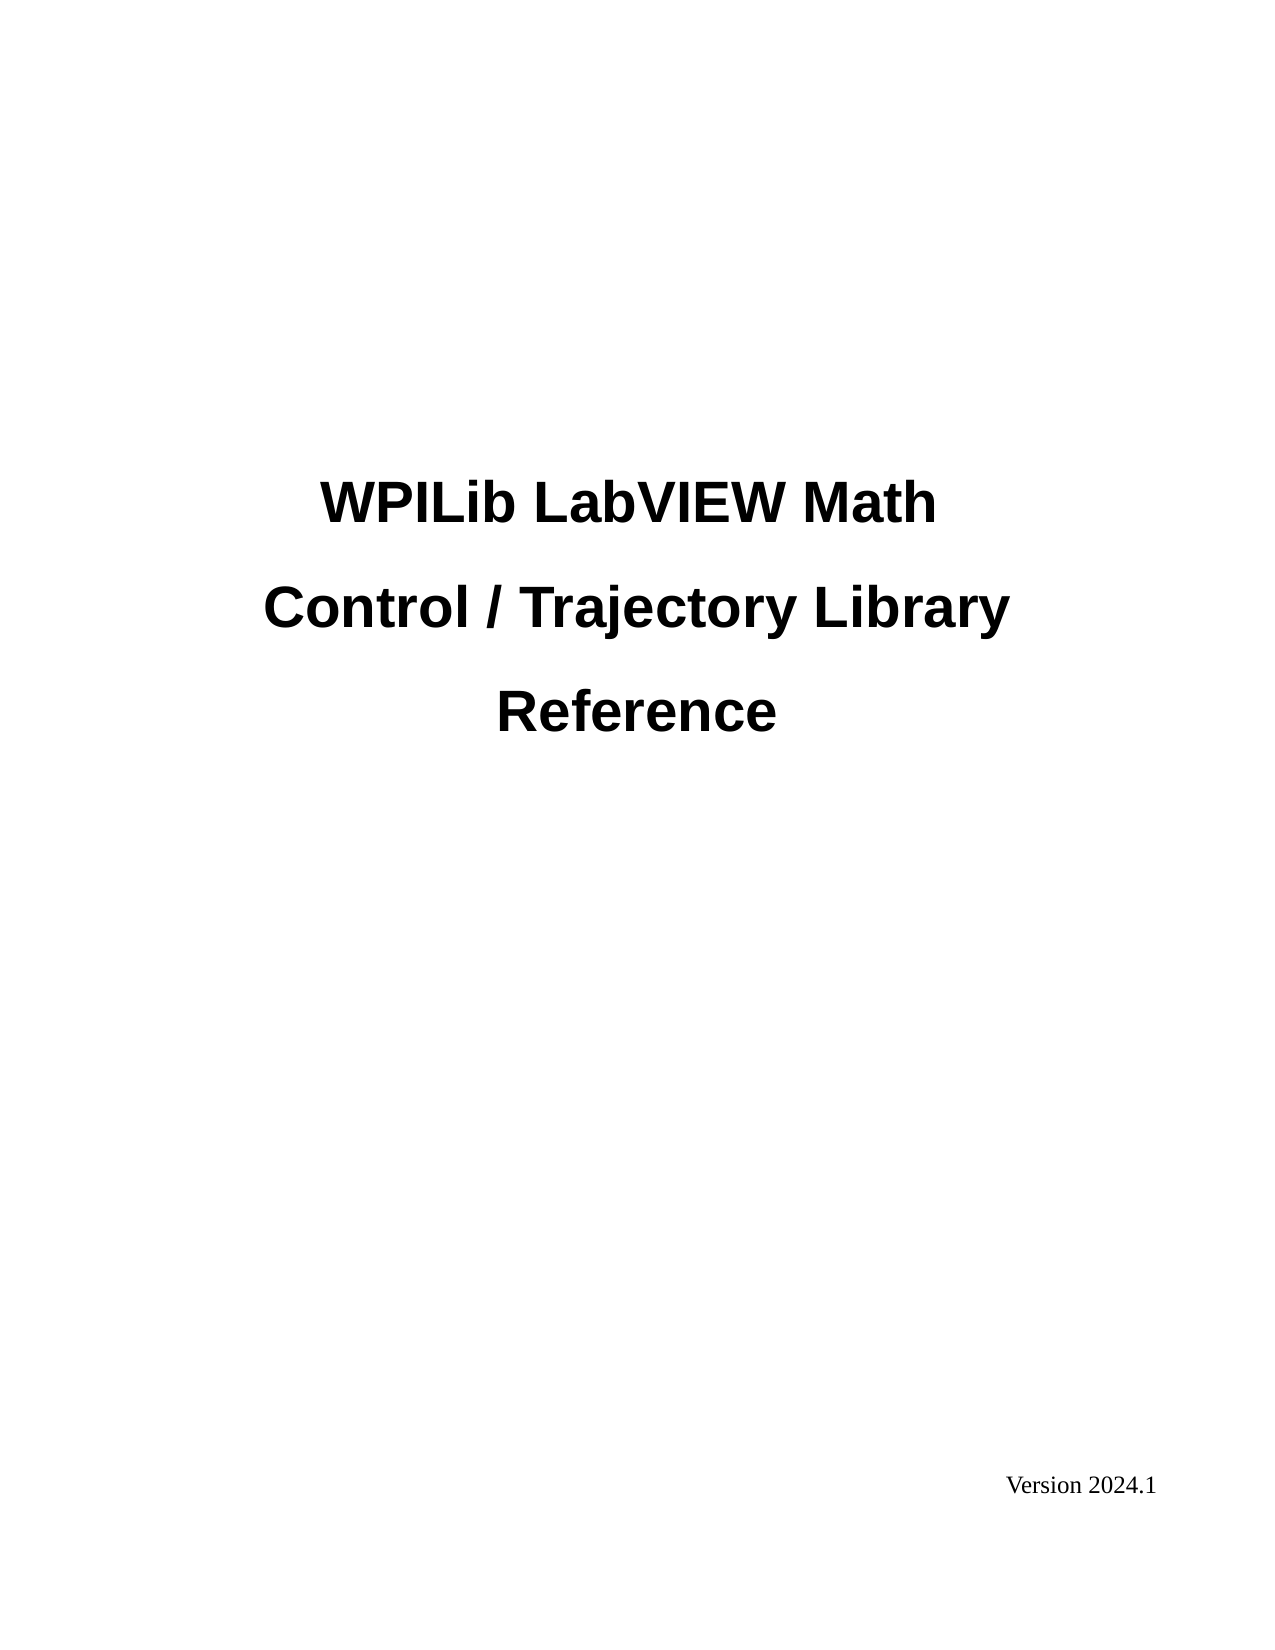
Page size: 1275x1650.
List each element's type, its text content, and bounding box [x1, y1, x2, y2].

title Control / Trajectory Library [118, 572, 1157, 639]
title WPILib LabVIEW Math [118, 468, 1157, 535]
text Version 2024.1 [118, 1471, 1157, 1499]
title Reference [118, 677, 1157, 744]
